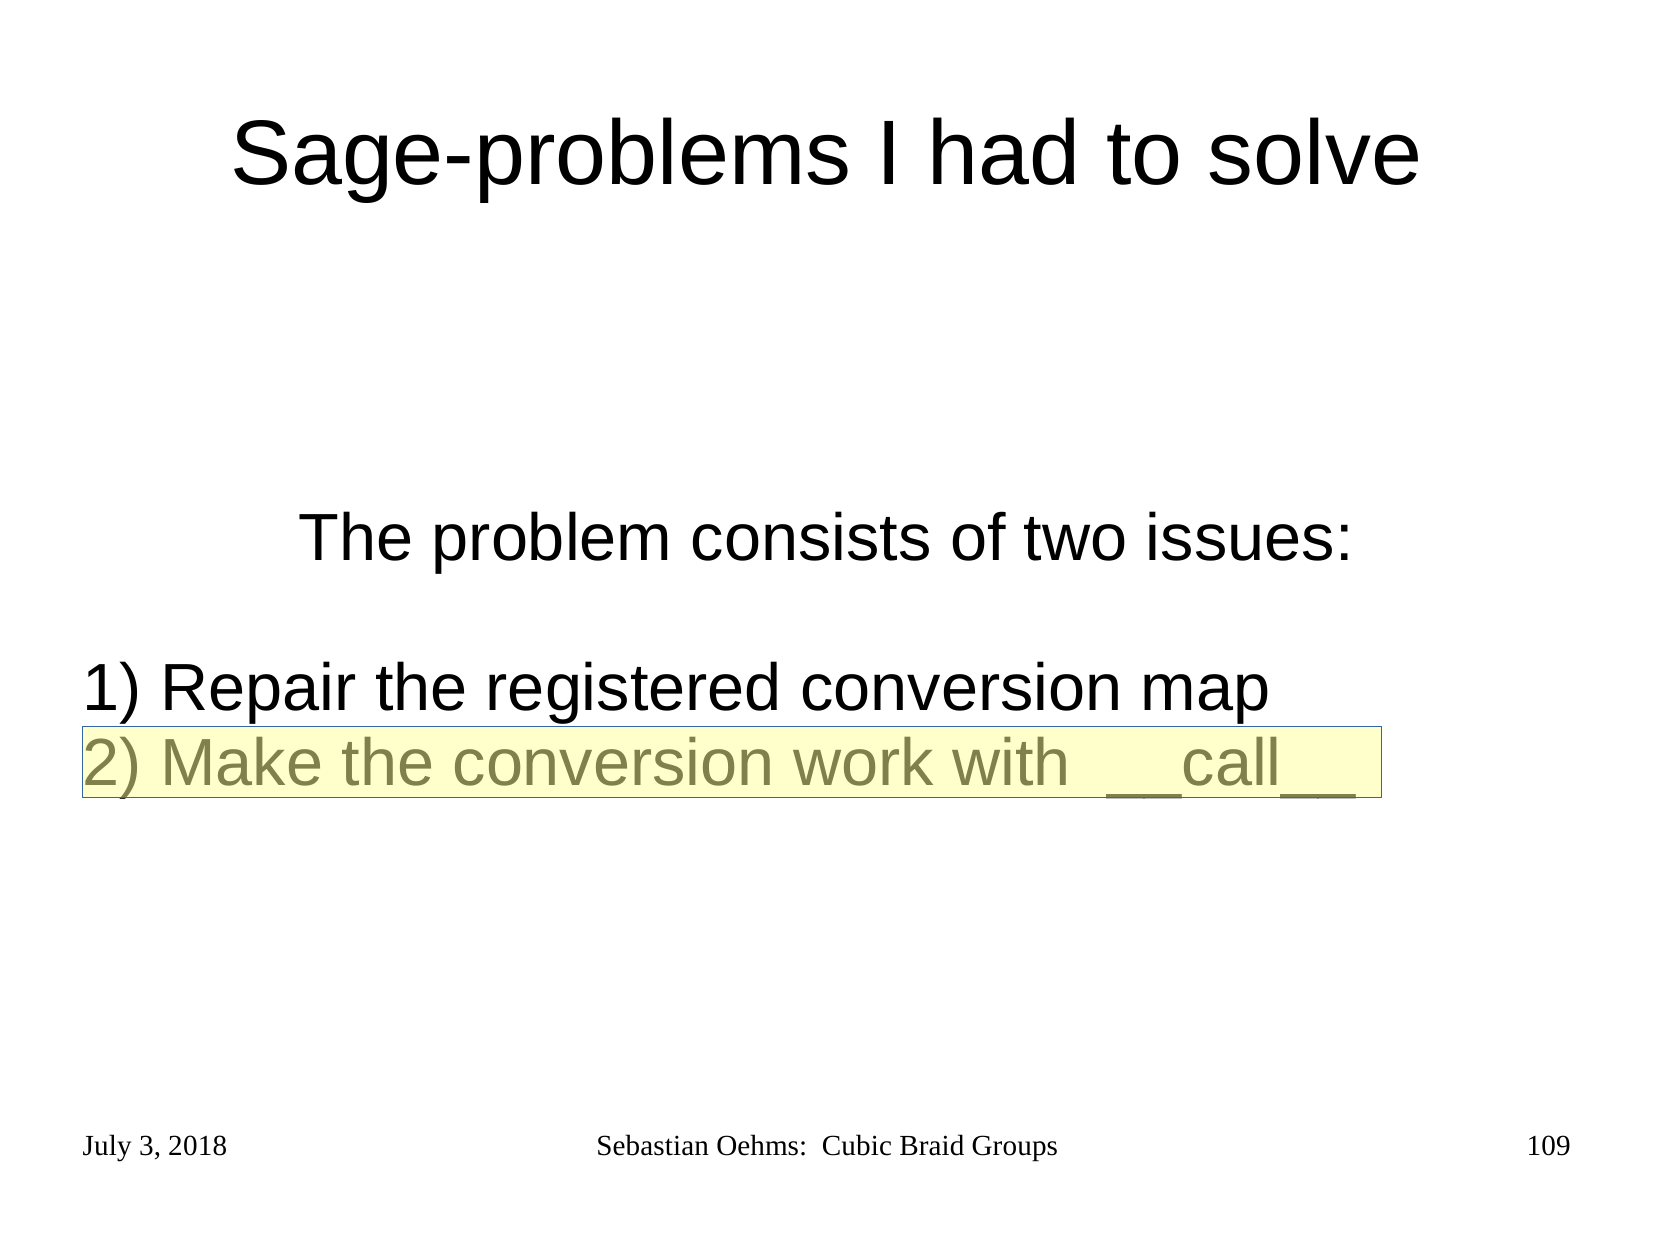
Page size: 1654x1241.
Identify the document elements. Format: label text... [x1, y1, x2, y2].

subtitle The problem consists of two issues: Repair the registered conversion map Make the conversion work with __call__ [82, 290, 1571, 1010]
text_box [82, 726, 1382, 798]
title Sage-problems I had to solve [82, 49, 1571, 257]
